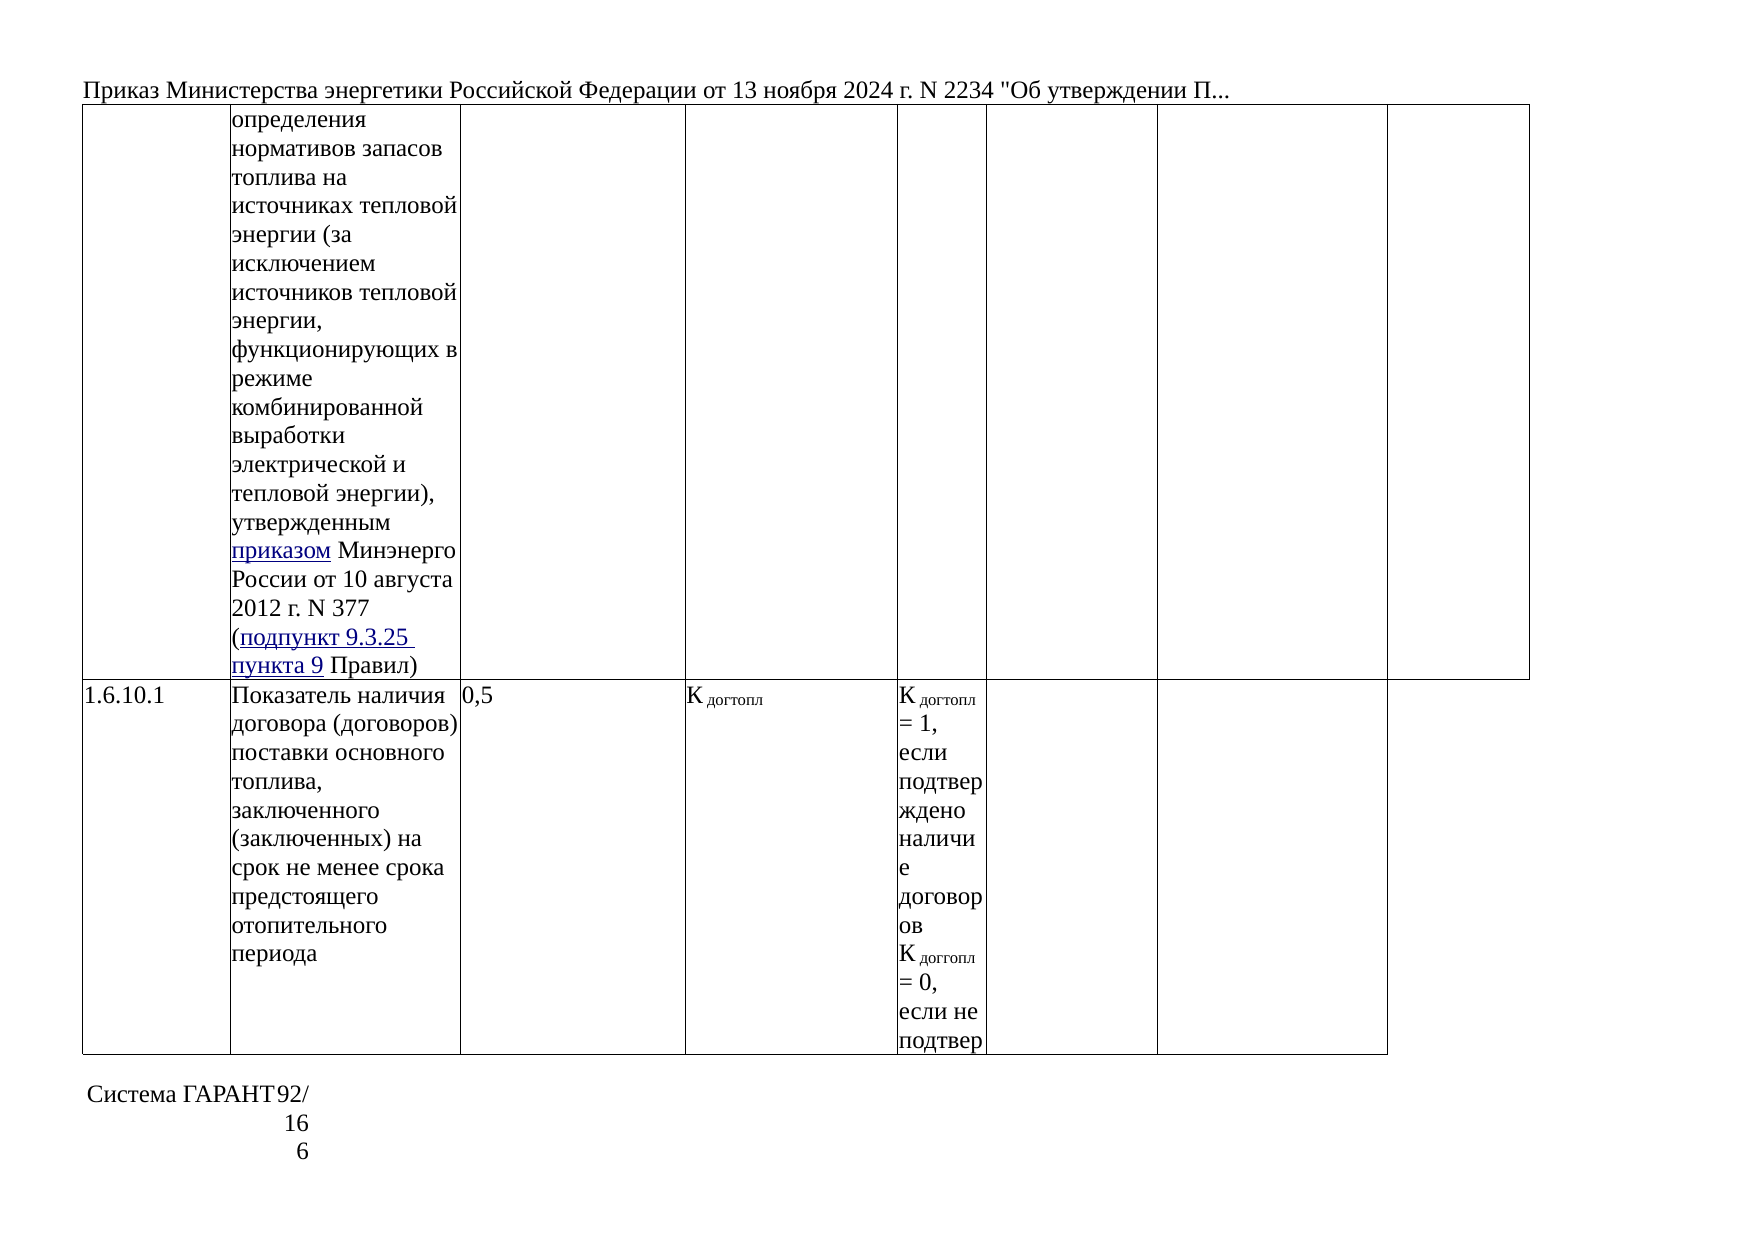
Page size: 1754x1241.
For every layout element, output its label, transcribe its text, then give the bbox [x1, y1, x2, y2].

table_cell определения нормативов запасов топлива на источниках тепловой энергии (за исключением источников тепловой энергии, функционирующих в режиме комбинированной выработки электрической и тепловой энергии), утвержденным приказом Минэнерго России от 10 августа 2012 г. N 377 (подпункт 9.3.25 пункта 9 Правил) [231, 105, 460, 679]
table_cell [1530, 679, 1671, 1053]
table_cell [1158, 680, 1387, 1053]
table_cell [987, 680, 1157, 1053]
table_cell [461, 105, 685, 679]
table_cell [1388, 680, 1529, 1053]
table_cell [83, 105, 230, 679]
table_cell [1388, 105, 1529, 679]
table_cell [1530, 104, 1671, 679]
table_cell [686, 105, 897, 679]
table_cell 1.6.10.1 [83, 680, 230, 1053]
table_cell [1158, 105, 1387, 679]
table_cell Показатель наличия договора (договоров) поставки основного топлива, заключенного (заключенных) на срок не менее срока предстоящего отопительного периода [231, 680, 460, 1053]
table_cell 0,5 [461, 680, 685, 1053]
table_cell К догтопл = 1, если подтверждено наличие договоров К доггопл = 0, если не подтвер [898, 680, 986, 1053]
table_cell [987, 105, 1157, 679]
table_cell [898, 105, 986, 679]
table_cell К догтопл [686, 680, 897, 1053]
